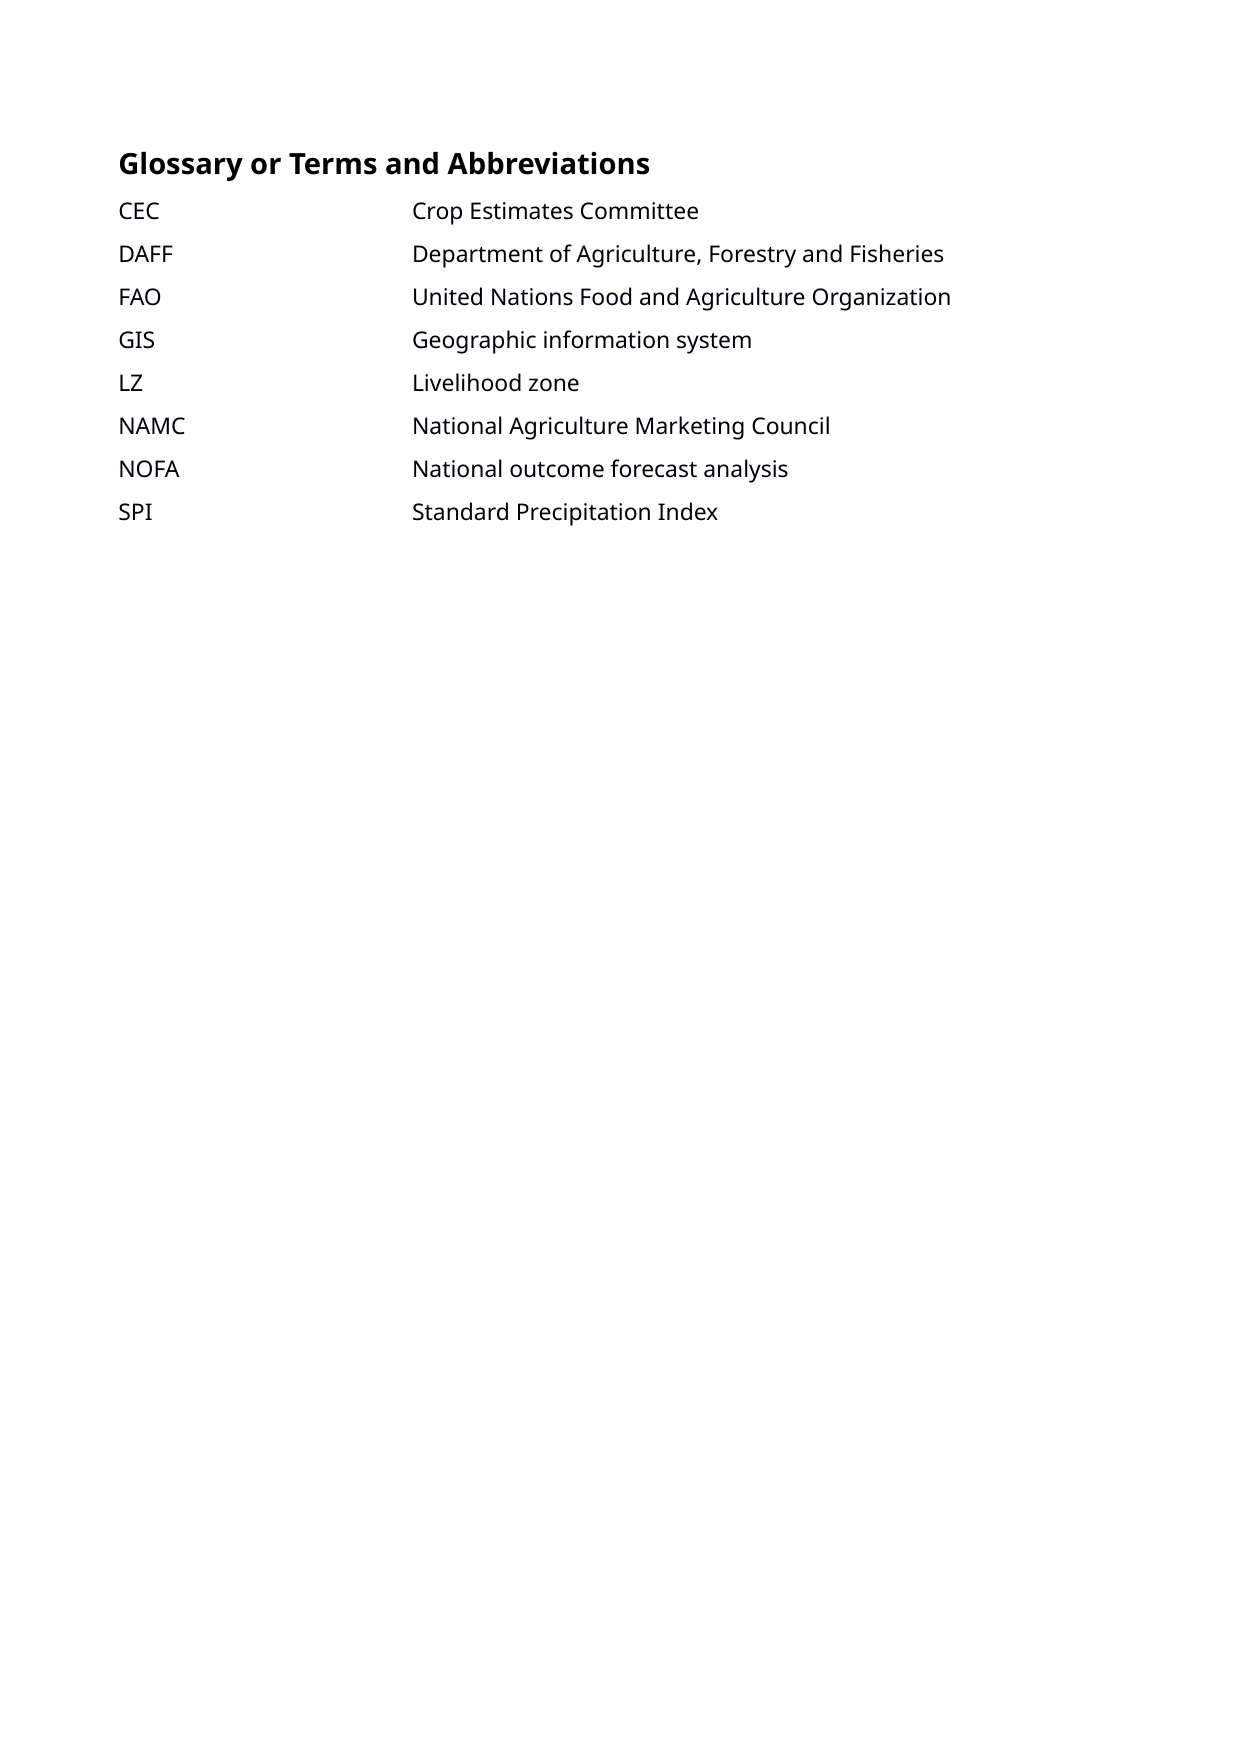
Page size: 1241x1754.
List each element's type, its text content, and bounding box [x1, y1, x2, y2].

text CEC Crop Estimates Committee [118, 194, 1122, 226]
text NOFA National outcome forecast analysis [118, 453, 1122, 484]
text GIS Geographic information system [118, 324, 1122, 355]
text SPI Standard Precipitation Index [118, 496, 1122, 527]
text FAO United Nations Food and Agriculture Organization [118, 281, 1122, 312]
text LZ Livelihood zone [118, 367, 1122, 398]
subtitle Glossary or Terms and Abbreviations [118, 143, 1122, 183]
text DAFF Department of Agriculture, Forestry and Fisheries [118, 238, 1122, 269]
text NAMC National Agriculture Marketing Council [118, 410, 1122, 441]
